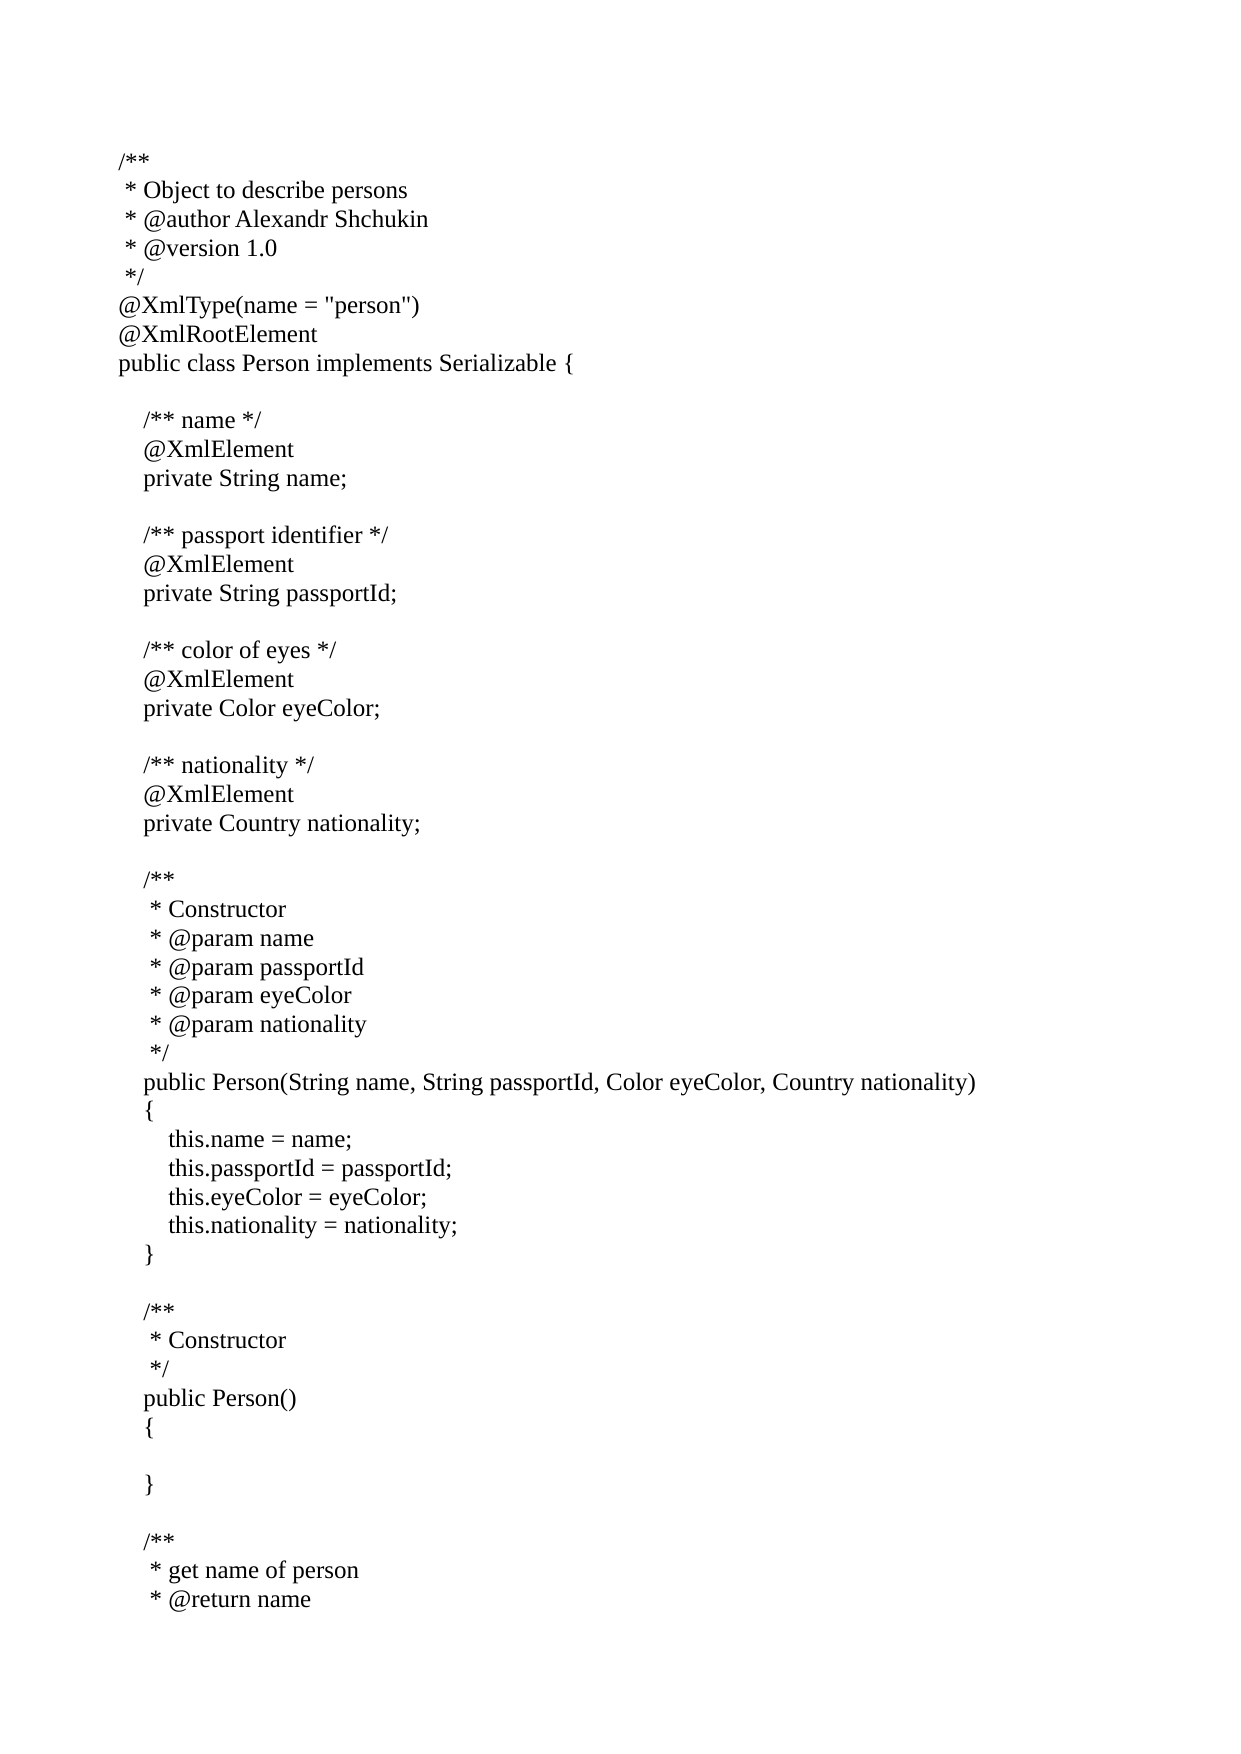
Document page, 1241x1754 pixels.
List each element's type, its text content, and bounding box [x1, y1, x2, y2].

text */ [118, 262, 1122, 291]
text this.name = name; [118, 1124, 1122, 1153]
text /** [118, 866, 1122, 894]
text @XmlElement [118, 434, 1122, 463]
text private String name; [118, 463, 1122, 492]
text { [118, 1096, 1122, 1124]
text public Person(String name, String passportId, Color eyeColor, Country nationality) [118, 1067, 1122, 1096]
text * Constructor [118, 1326, 1122, 1354]
text * @version 1.0 [118, 233, 1122, 262]
text * get name of person [118, 1556, 1122, 1584]
text /** passport identifier */ [118, 521, 1122, 549]
text /** name */ [118, 406, 1122, 434]
text } [118, 1469, 1122, 1498]
text * @param nationality [118, 1009, 1122, 1038]
text public class Person implements Serializable { [118, 348, 1122, 377]
text /** color of eyes */ [118, 636, 1122, 664]
text */ [118, 1354, 1122, 1383]
text @XmlElement [118, 779, 1122, 808]
text * @param passportId [118, 952, 1122, 981]
text @XmlElement [118, 664, 1122, 693]
text @XmlElement [118, 549, 1122, 578]
text { [118, 1412, 1122, 1441]
text /** [118, 1297, 1122, 1326]
text this.nationality = nationality; [118, 1211, 1122, 1239]
text * @author Alexandr Shchukin [118, 204, 1122, 233]
text /** [118, 1527, 1122, 1556]
text public Person() [118, 1383, 1122, 1412]
text private String passportId; [118, 578, 1122, 607]
text * Object to describe persons [118, 176, 1122, 204]
text } [118, 1239, 1122, 1268]
text this.eyeColor = eyeColor; [118, 1182, 1122, 1211]
text private Color eyeColor; [118, 693, 1122, 722]
text @XmlType(name = "person") [118, 291, 1122, 319]
text this.passportId = passportId; [118, 1153, 1122, 1182]
text private Country nationality; [118, 808, 1122, 837]
text * @param eyeColor [118, 981, 1122, 1009]
text /** [118, 147, 1122, 176]
text */ [118, 1038, 1122, 1067]
text * Constructor [118, 894, 1122, 923]
text /** nationality */ [118, 751, 1122, 779]
text * @param name [118, 923, 1122, 952]
text * @return name [118, 1584, 1122, 1613]
text @XmlRootElement [118, 319, 1122, 348]
